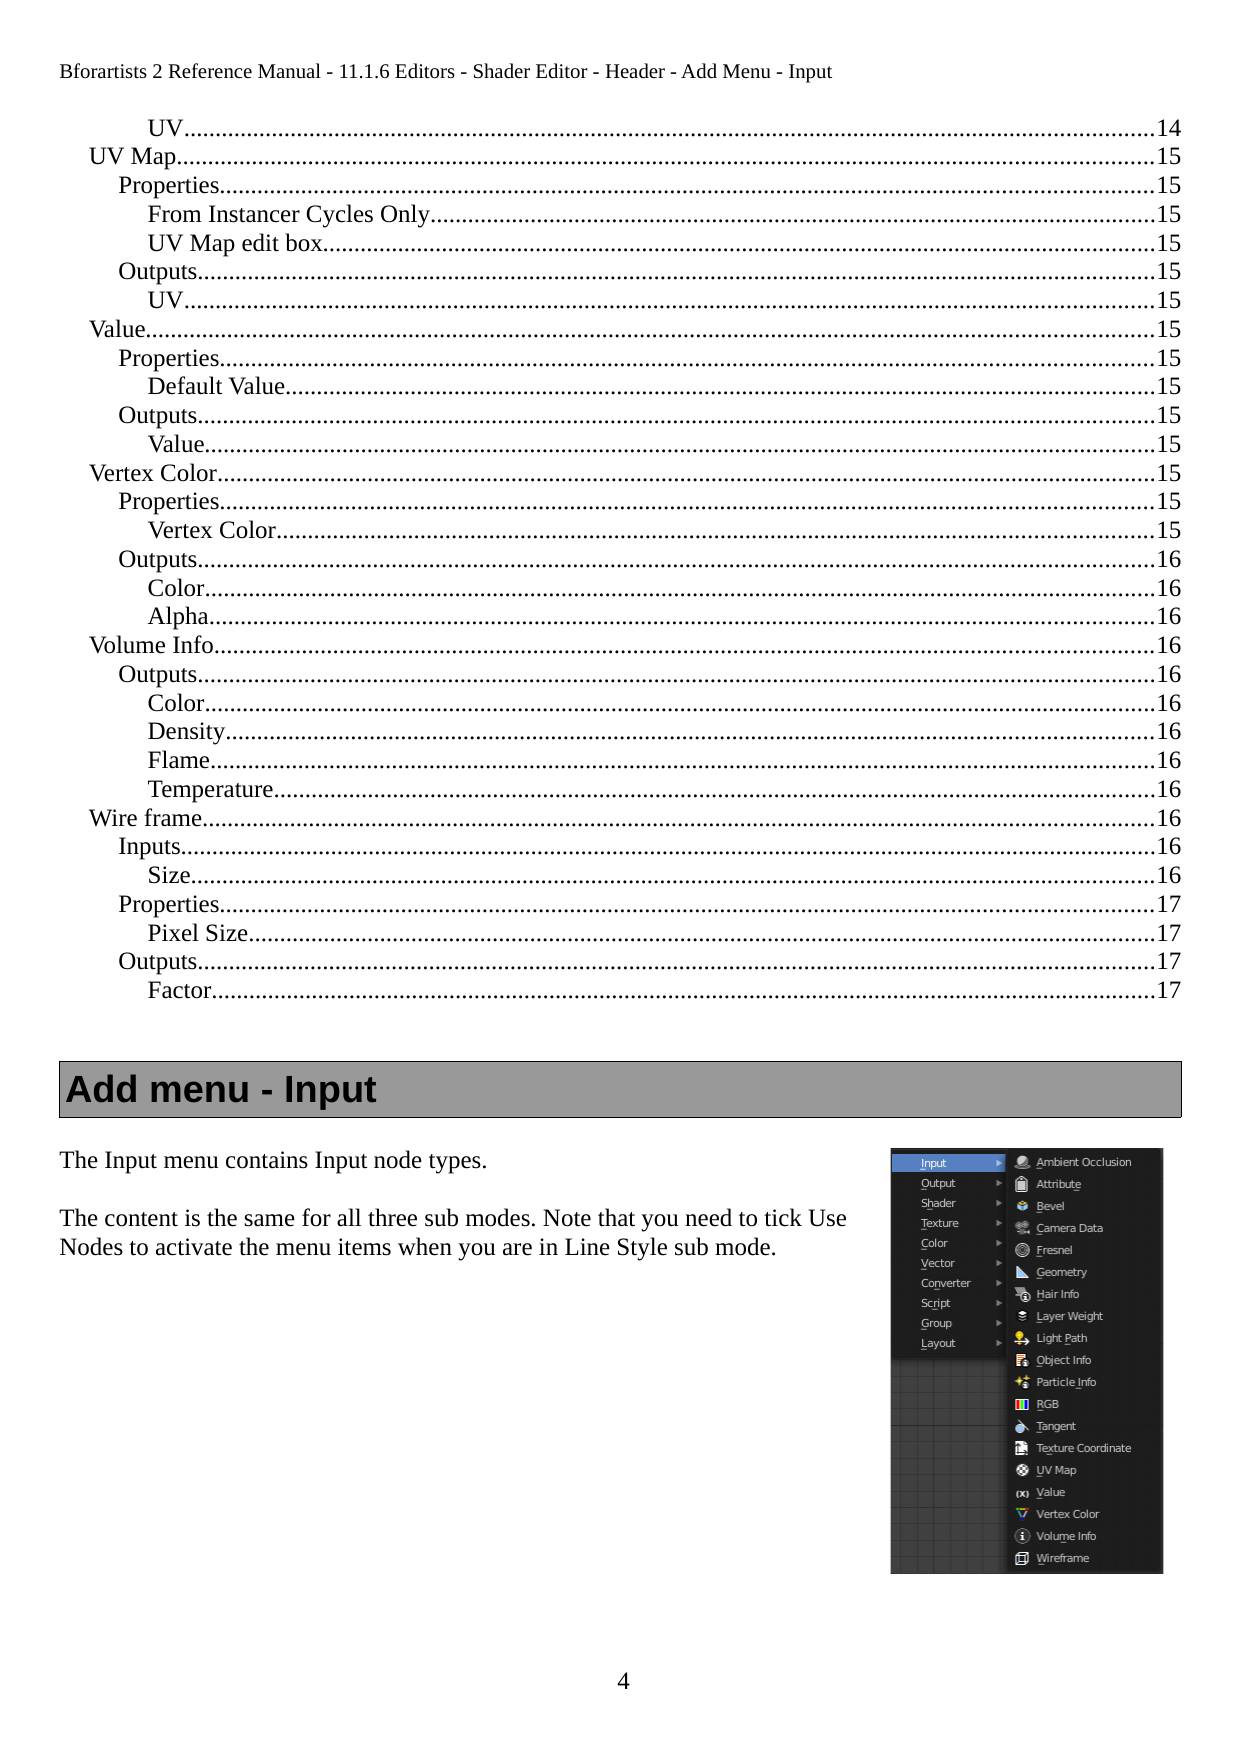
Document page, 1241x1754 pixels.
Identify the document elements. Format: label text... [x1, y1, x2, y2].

text Color 16 [147, 688, 1181, 716]
text UV 14 [147, 113, 1181, 141]
text UV 15 [147, 285, 1181, 314]
text The Input menu contains Input node types. [59, 1145, 1181, 1174]
text Color 16 [147, 573, 1181, 601]
text Default Value 15 [147, 371, 1181, 400]
picture [890, 1148, 1164, 1574]
text Value 15 [147, 429, 1181, 458]
text Outputs 15 [118, 256, 1181, 285]
text Inputs 16 [118, 831, 1181, 860]
text Value 15 [88, 314, 1181, 343]
text Properties 15 [118, 343, 1181, 371]
text Size 16 [147, 860, 1181, 889]
text Pixel Size 17 [147, 918, 1181, 946]
text Flame 16 [147, 745, 1181, 774]
text Outputs 17 [118, 946, 1181, 975]
text Vertex Color 15 [147, 515, 1181, 544]
text Properties 15 [118, 486, 1181, 515]
text The content is the same for all three sub modes. Note that you need to tick Use Nodes to activate the menu items when you are in Line Style sub mode. [59, 1203, 890, 1260]
text Wire frame 16 [88, 803, 1181, 831]
text Outputs 15 [118, 400, 1181, 429]
text Properties 17 [118, 889, 1181, 918]
text Outputs 16 [118, 544, 1181, 573]
text Temperature 16 [147, 774, 1181, 803]
text Vertex Color 15 [88, 458, 1181, 486]
text Factor 17 [147, 975, 1181, 1004]
text From Instancer Cycles Only 15 [147, 199, 1181, 228]
text Alpha 16 [147, 601, 1181, 630]
table_header Add menu - Input [60, 1062, 1181, 1117]
text Density 16 [147, 716, 1181, 745]
text UV Map edit box 15 [147, 228, 1181, 256]
text Outputs 16 [118, 659, 1181, 688]
text Volume Info 16 [88, 630, 1181, 659]
text UV Map 15 [88, 141, 1181, 170]
text Properties 15 [118, 170, 1181, 199]
